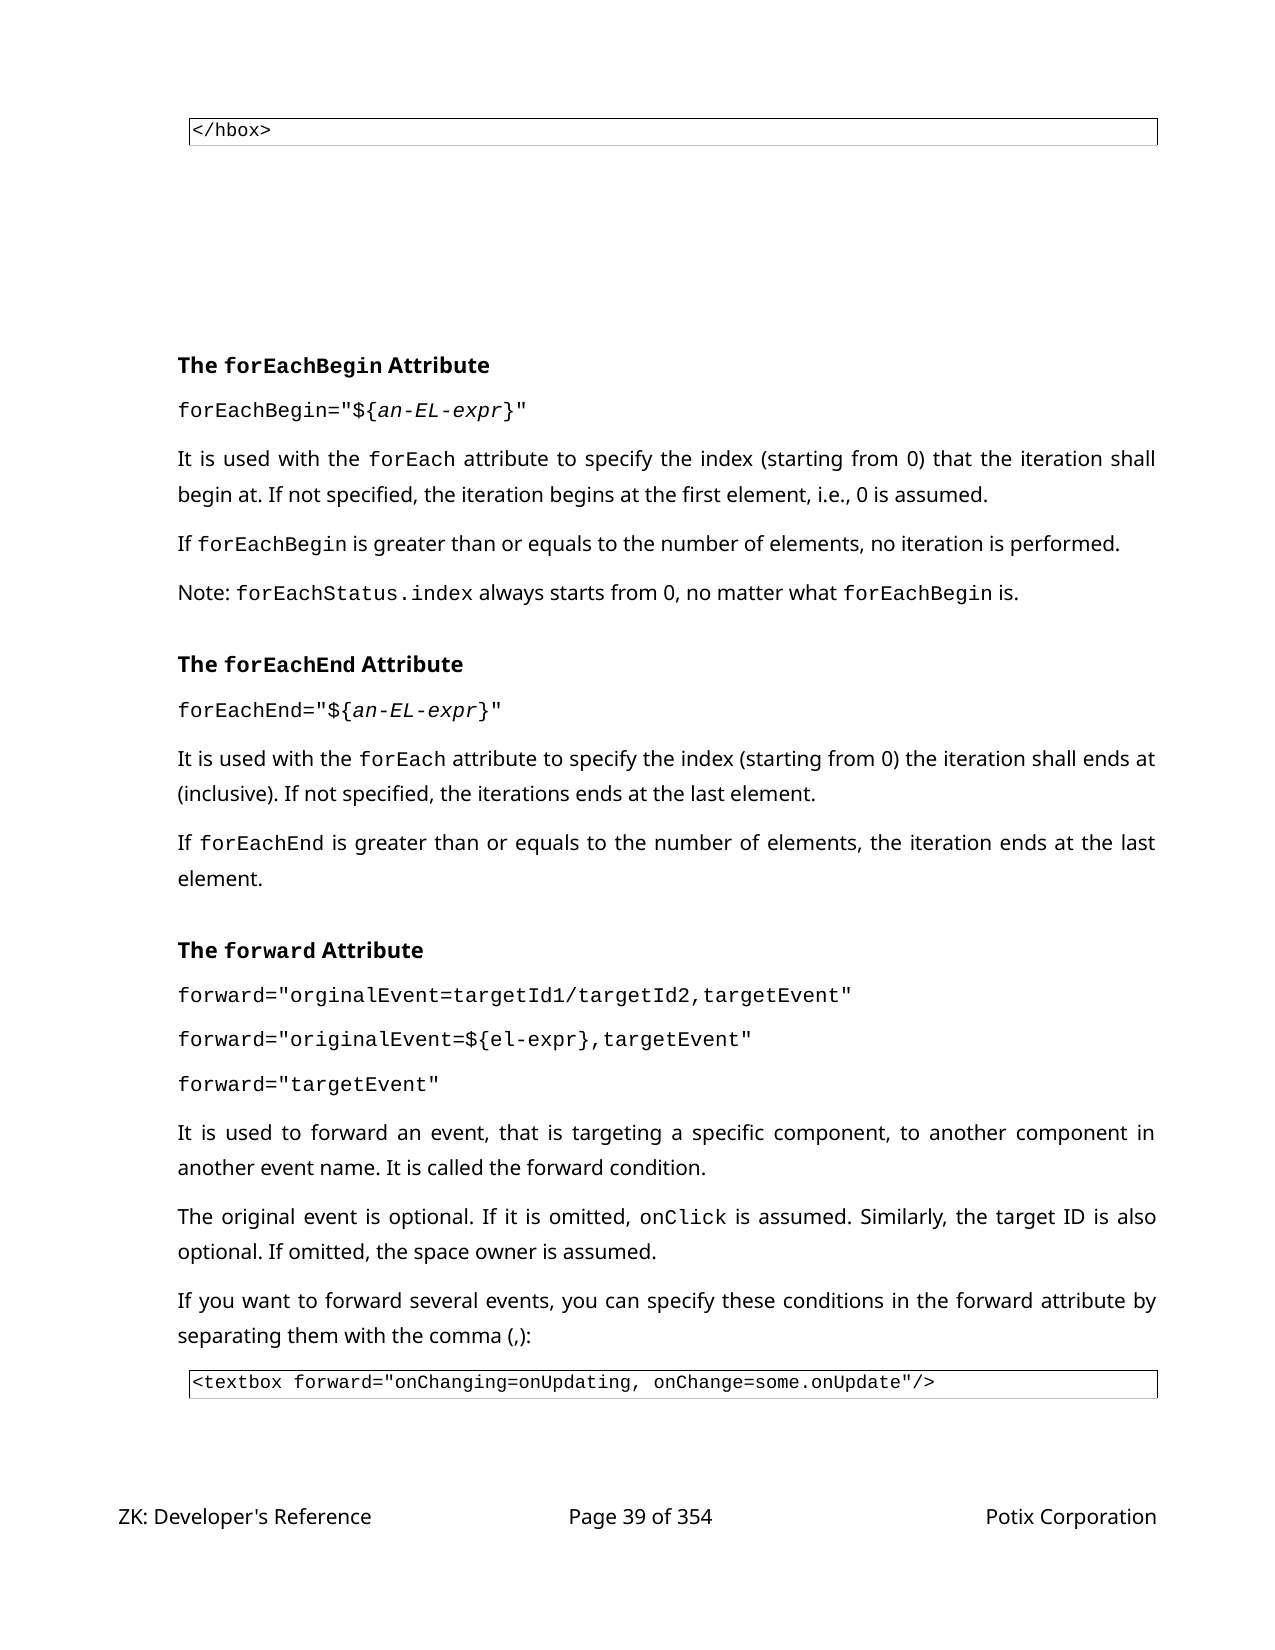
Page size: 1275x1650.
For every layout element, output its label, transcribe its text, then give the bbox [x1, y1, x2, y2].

text forEachBegin="${an-EL-expr}" [177, 400, 1157, 424]
text forward="targetEvent" [177, 1074, 1157, 1097]
text The original event is optional. If it is omitted, onClick is assumed. Similarly, the target ID is also optional. If omitted, the space owner is assumed. [177, 1202, 1157, 1266]
text Note: forEachStatus.index always starts from 0, no matter what forEachBegin is. [177, 578, 1157, 607]
subtitle The forward Attribute [177, 935, 1157, 965]
text It is used to forward an event, that is targeting a specific component, to another component in another event name. It is called the forward condition. [177, 1118, 1157, 1181]
text forward="orginalEvent=targetId1/targetId2,targetEvent" [177, 985, 1157, 1009]
text If forEachEnd is greater than or equals to the number of elements, the iteration ends at the last element. [177, 828, 1157, 892]
text forward="originalEvent=${el-expr},targetEvent" [177, 1029, 1157, 1053]
text It is used with the forEach attribute to specify the index (starting from 0) that the iteration shall begin at. If not specified, the iteration begins at the first element, i.e., 0 is assumed. [177, 444, 1157, 508]
text <textbox forward="onChanging=onUpdating, onChange=some.onUpdate"/> [190, 1371, 1157, 1398]
subtitle The forEachBegin Attribute [177, 350, 1157, 380]
text If forEachBegin is greater than or equals to the number of elements, no iteration is performed. [177, 529, 1157, 557]
text </hbox> [190, 119, 1157, 145]
subtitle The forEachEnd Attribute [177, 649, 1157, 679]
text If you want to forward several events, you can specify these conditions in the forward attribute by separating them with the comma (,): [177, 1286, 1157, 1350]
text forEachEnd="${an-EL-expr}" [177, 700, 1157, 723]
text It is used with the forEach attribute to specify the index (starting from 0) the iteration shall ends at (inclusive). If not specified, the iterations ends at the last element. [177, 744, 1157, 808]
